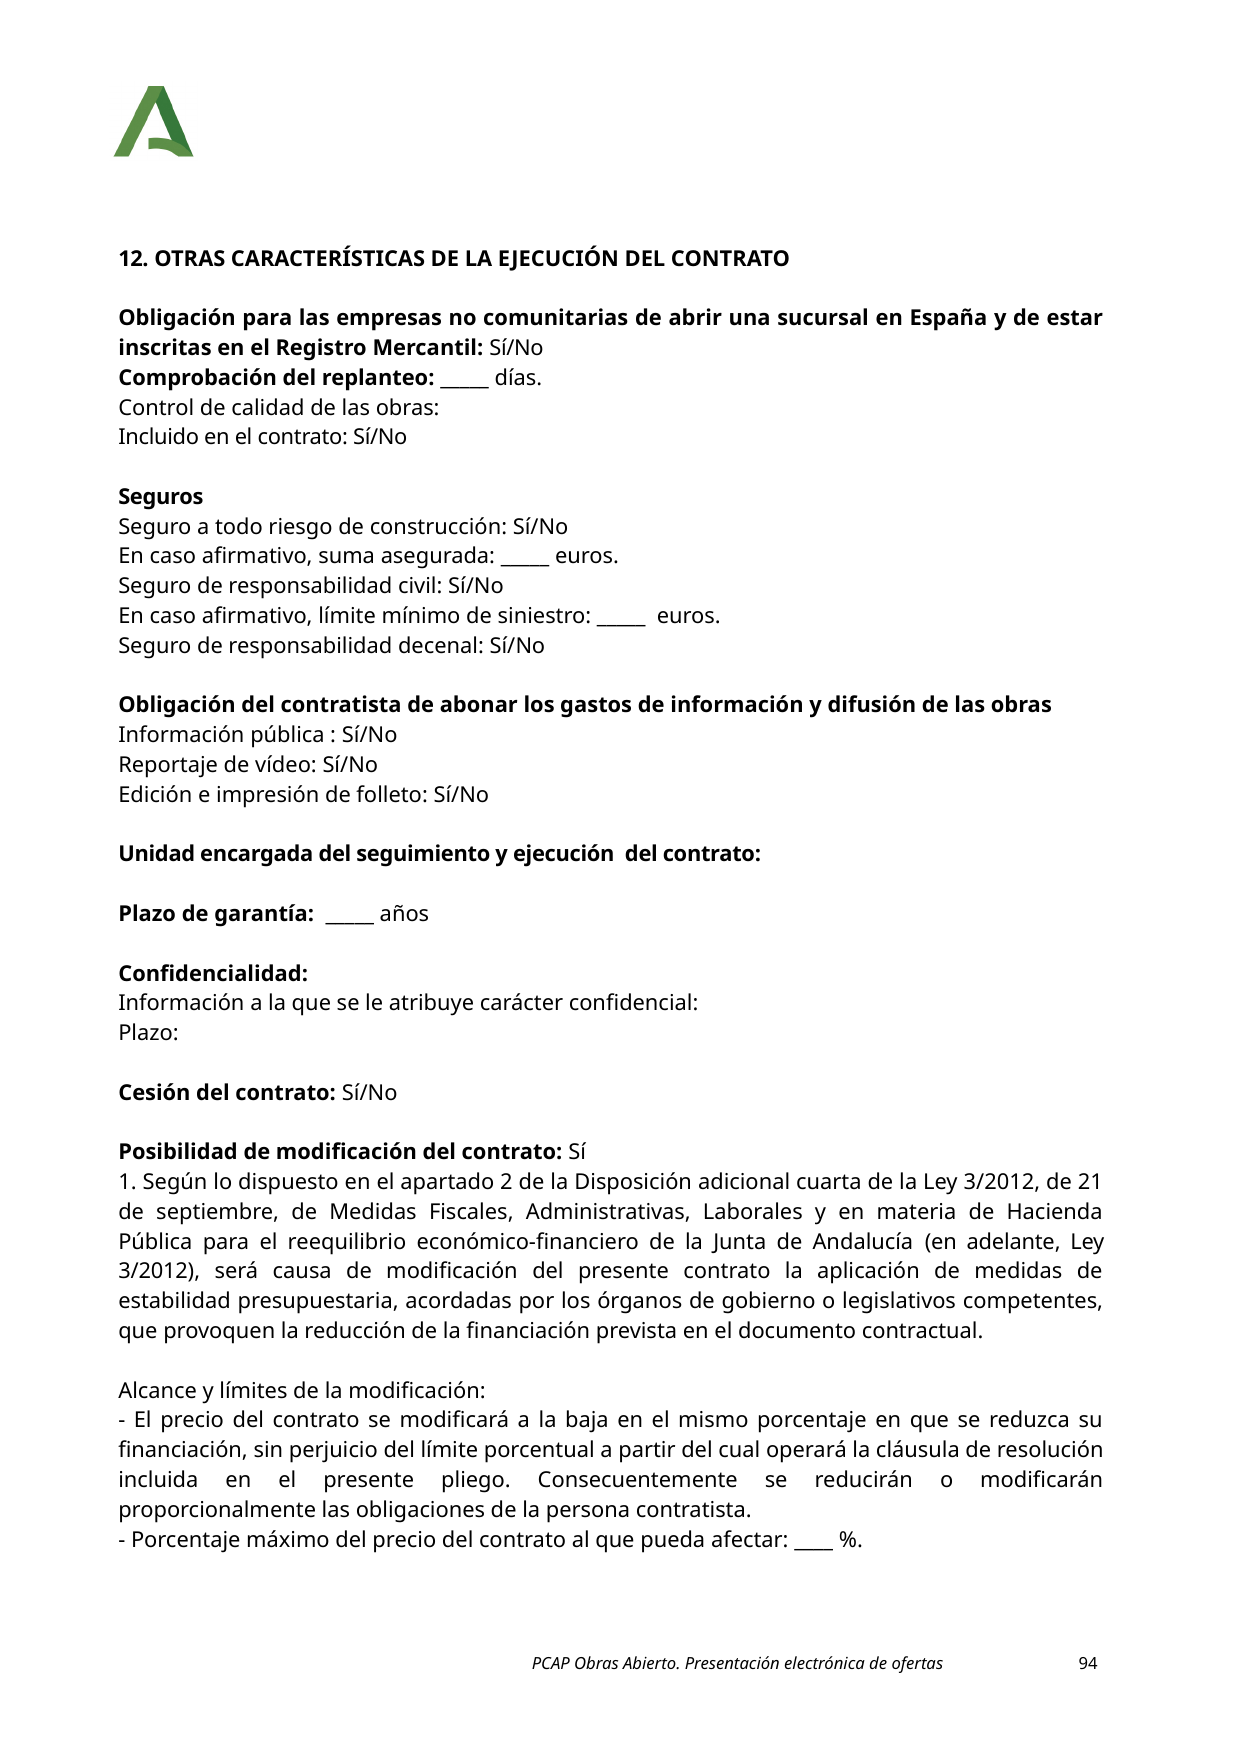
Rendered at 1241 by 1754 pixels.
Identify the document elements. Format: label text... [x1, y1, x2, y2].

text En caso afirmativo, límite mínimo de siniestro: _____ euros. [118, 600, 1104, 630]
text 1. Según lo dispuesto en el apartado 2 de la Disposición adicional cuarta de la Ley 3/2012, de 21 de septiembre, de Medidas Fiscales, Administrativas, Laborales y en materia de Hacienda Pública para el reequilibrio económico-financiero de la Junta de Andalucía (en adelante, Ley 3/2012), será causa de modificación del presente contrato la aplicación de medidas de estabilidad presupuestaria, acordadas por los órganos de gobierno o legislativos competentes, que provoquen la reducción de la financiación prevista en el documento contractual. [118, 1166, 1104, 1345]
text Incluido en el contrato: Sí/No [118, 421, 1104, 451]
text Cesión del contrato: Sí/No [118, 1077, 1104, 1106]
text Seguro de responsabilidad decenal: Sí/No [118, 630, 1104, 659]
text Confidencialidad: [118, 957, 1104, 987]
text Seguro a todo riesgo de construcción: Sí/No [118, 511, 1104, 540]
text Reportaje de vídeo: Sí/No [118, 749, 1104, 779]
text Obligación para las empresas no comunitarias de abrir una sucursal en España y de estar inscritas en el Registro Mercantil: Sí/No [118, 302, 1104, 362]
text - Porcentaje máximo del precio del contrato al que pueda afectar: ____ %. [118, 1523, 1104, 1553]
text Plazo de garantía: _____ años [118, 898, 1104, 928]
text En caso afirmativo, suma asegurada: _____ euros. [118, 540, 1104, 570]
text Seguro de responsabilidad civil: Sí/No [118, 570, 1104, 600]
text Unidad encargada del seguimiento y ejecución del contrato: [118, 838, 1104, 868]
picture [109, 81, 198, 161]
text 12. OTRAS CARACTERÍSTICAS DE LA EJECUCIÓN DEL CONTRATO [118, 242, 1104, 272]
text Edición e impresión de folleto: Sí/No [118, 779, 1104, 808]
text Obligación del contratista de abonar los gastos de información y difusión de las obras [118, 689, 1104, 719]
text Información pública : Sí/No [118, 719, 1104, 749]
text - El precio del contrato se modificará a la baja en el mismo porcentaje en que se reduzca su financiación, sin perjuicio del límite porcentual a partir del cual operará la cláusula de resolución incluida en el presente pliego. Consecuentemente se reducirán o modificarán proporcionalmente las obligaciones de la persona contratista. [118, 1404, 1104, 1523]
text Información a la que se le atribuye carácter confidencial: [118, 987, 1104, 1017]
text Seguros [118, 481, 1104, 511]
text Alcance y límites de la modificación: [118, 1374, 1104, 1404]
text Comprobación del replanteo: _____ días. [118, 362, 1104, 391]
text Plazo: [118, 1017, 1104, 1047]
text Control de calidad de las obras: [118, 391, 1104, 421]
text Posibilidad de modificación del contrato: Sí [118, 1136, 1104, 1166]
